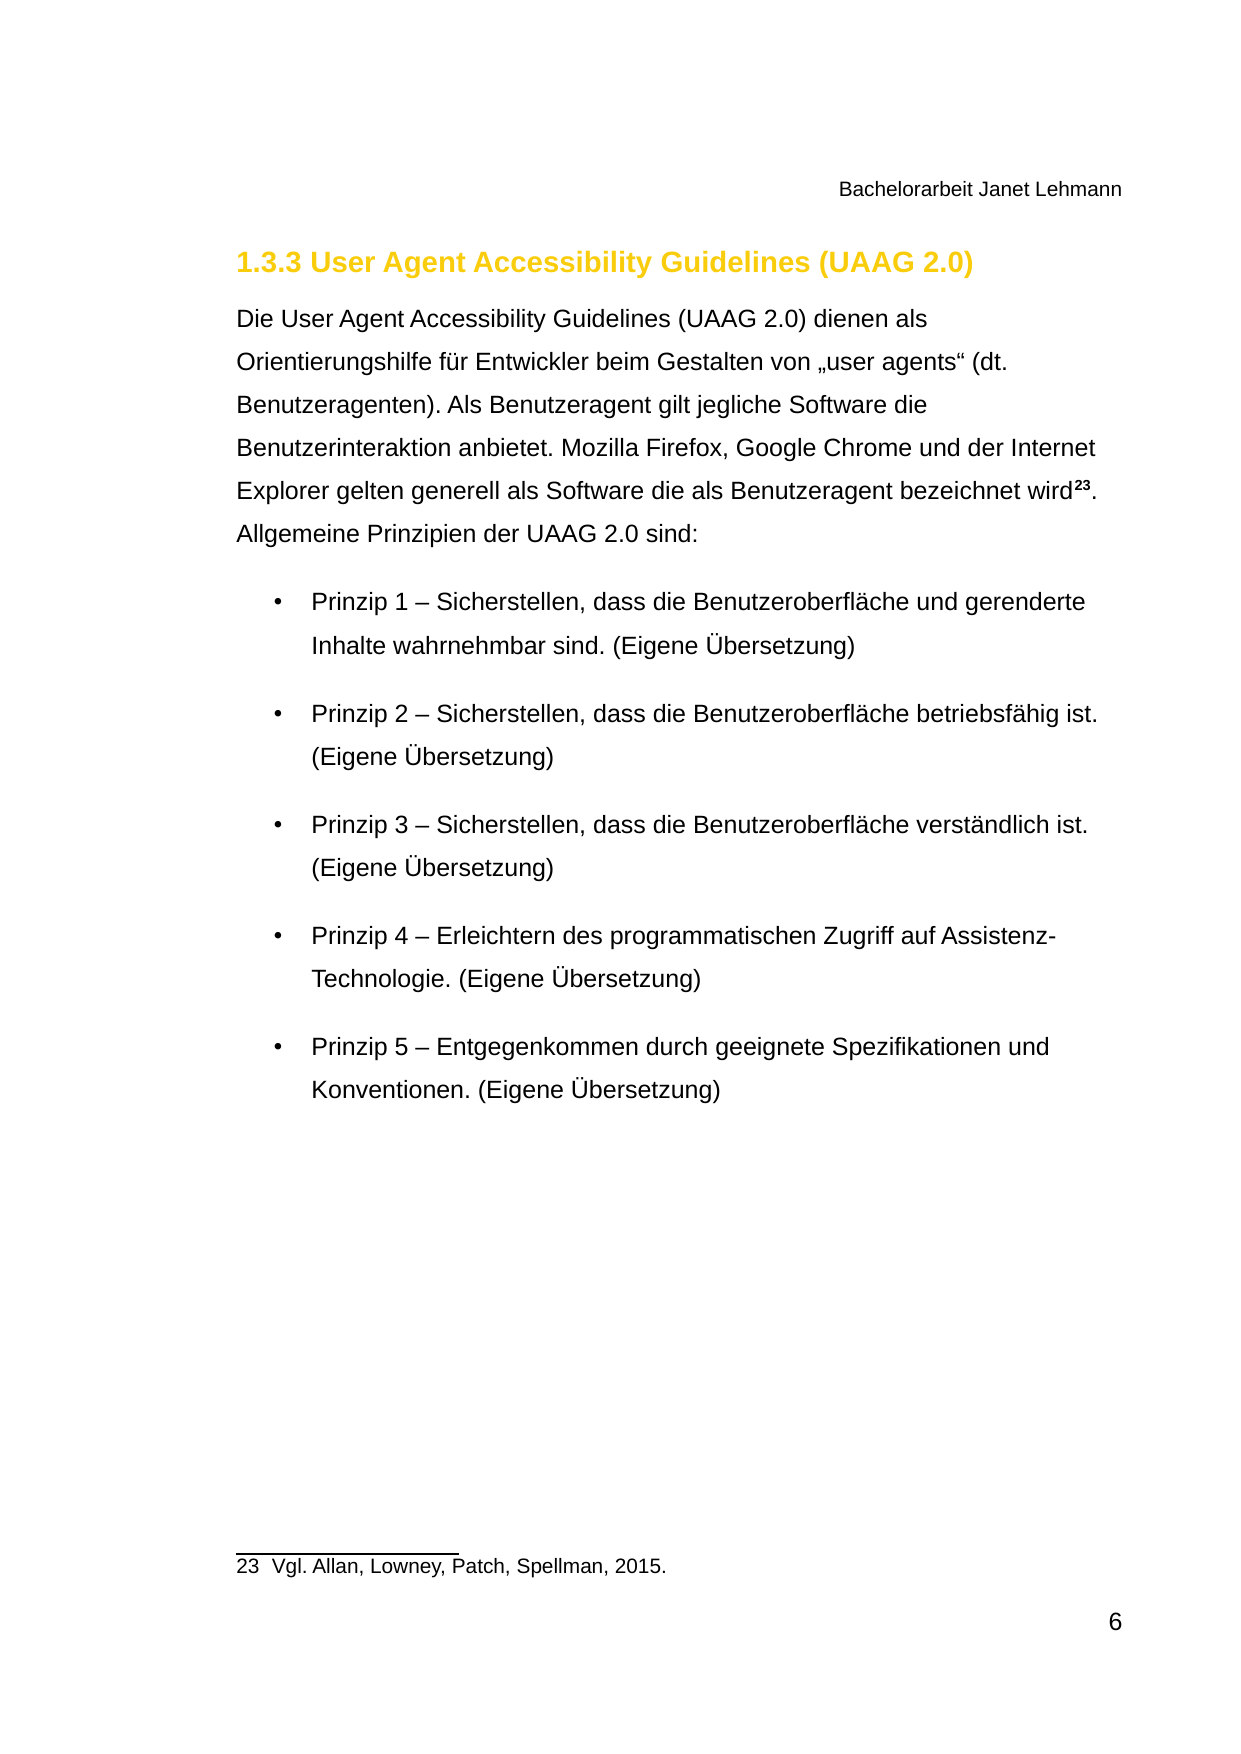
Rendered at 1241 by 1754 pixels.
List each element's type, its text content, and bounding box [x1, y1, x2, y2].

text Vgl. Allan, Lowney, Patch, Spellman, 2015. [236, 1554, 1122, 1578]
list Prinzip 1 – Sicherstellen, dass die Benutzeroberfläche und gerenderte Inhalte wahrnehmbar sind. (Eigene Übersetzung) [274, 587, 1122, 659]
list Prinzip 5 – Entgegenkommen durch geeignete Spezifikationen und Konventionen. (Eigene Übersetzung) [274, 1032, 1122, 1104]
list Prinzip 4 – Erleichtern des programmatischen Zugriff auf Assistenz-Technologie. (Eigene Übersetzung) [274, 921, 1122, 993]
list Prinzip 3 – Sicherstellen, dass die Benutzeroberfläche verständlich ist. (Eigene Übersetzung) [274, 810, 1122, 882]
subtitle User Agent Accessibility Guidelines (UAAG 2.0) [236, 245, 1122, 279]
list Prinzip 2 – Sicherstellen, dass die Benutzeroberfläche betriebsfähig ist. (Eigene Übersetzung) [274, 698, 1122, 771]
text Die User Agent Accessibility Guidelines (UAAG 2.0) dienen als Orientierungshilfe für Entwickler beim Gestalten von „user agents“ (dt. Benutzeragenten). Als Benutzeragent gilt jegliche Software die Benutzerinteraktion anbietet. Mozilla Firefox, Google Chrome und der Internet Explorer gelten generell als Software die als Benutzeragent bezeichnet wird. Allgemeine Prinzipien der UAAG 2.0 sind: [236, 304, 1122, 548]
